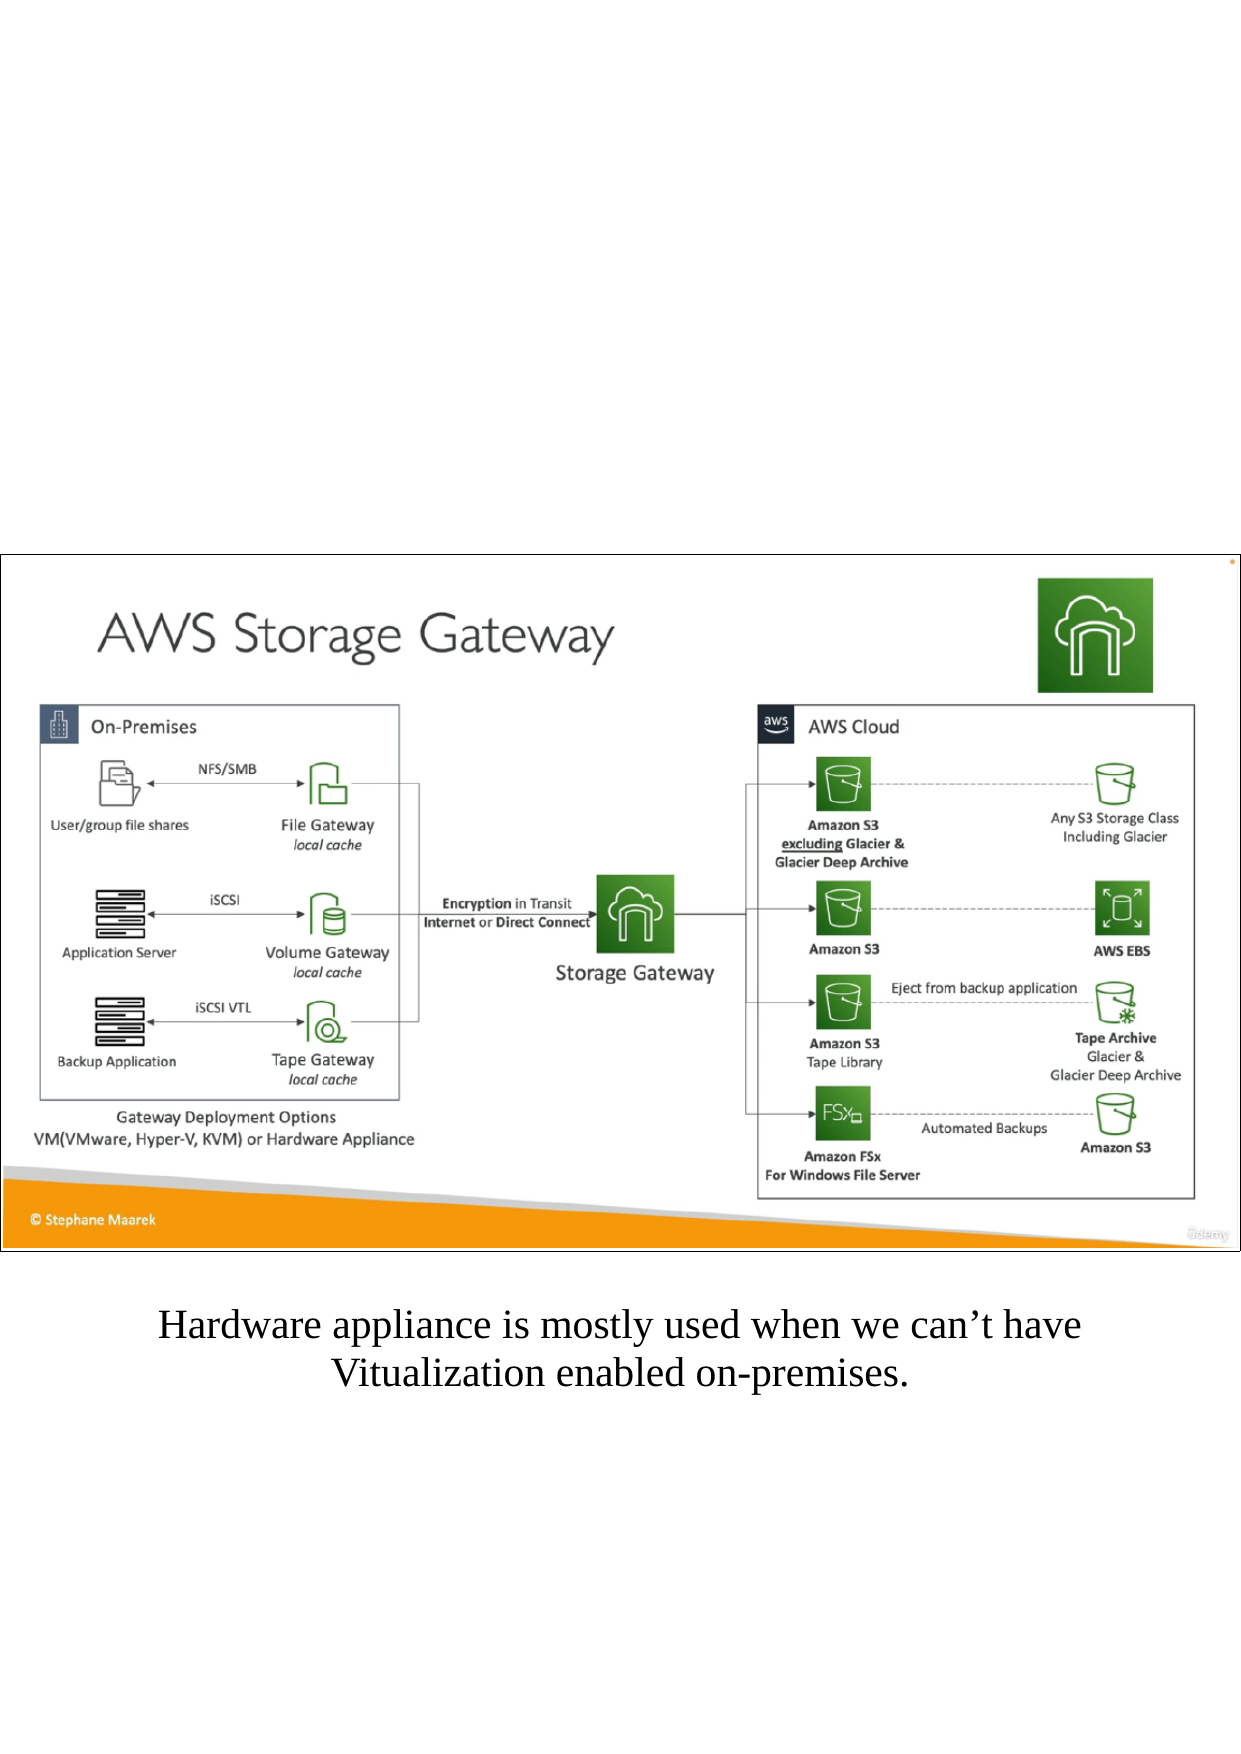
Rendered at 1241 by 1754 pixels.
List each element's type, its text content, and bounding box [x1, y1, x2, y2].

picture [3, 557, 1238, 1248]
text Hardware appliance is mostly used when we can’t have Vitualization enabled on-premises. [118, 1299, 1122, 1395]
